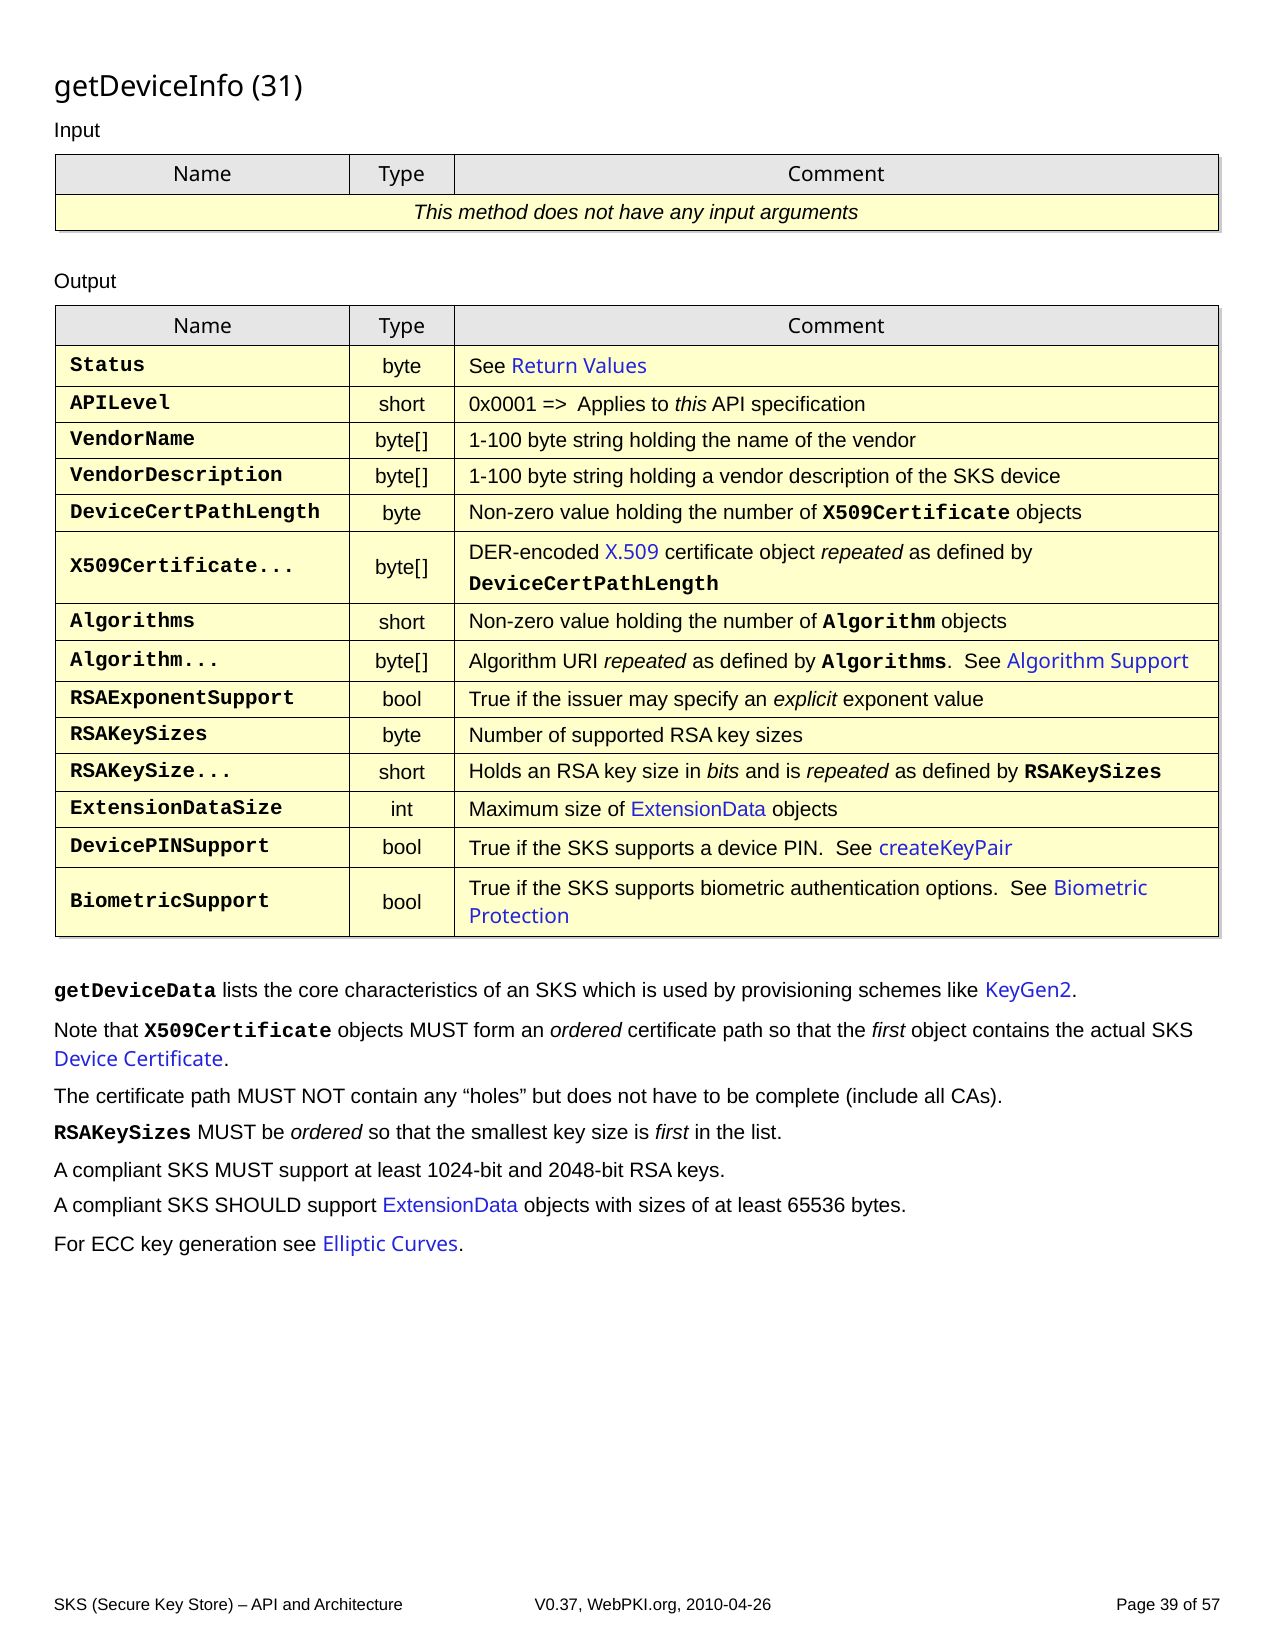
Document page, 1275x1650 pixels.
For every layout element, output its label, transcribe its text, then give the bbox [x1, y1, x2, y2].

table_cell int [350, 792, 454, 827]
table_cell short [350, 387, 454, 422]
table_cell Maximum size of ExtensionData objects [455, 792, 1218, 827]
table_cell byte⁮[ ] [350, 423, 454, 458]
table_cell VendorName [56, 423, 349, 458]
table_cell True if the SKS supports a device PIN. See createKeyPair [455, 828, 1218, 867]
subtitle getDeviceInfo (31) [54, 66, 1221, 105]
table_cell Holds an RSA key size in bits and is repeated as defined by RSAKeySizes [455, 754, 1218, 791]
table_cell Algorithm... [56, 641, 349, 681]
table_cell DER-encoded X.509 certificate object repeated as defined by DeviceCertPathLength [455, 532, 1218, 603]
table_cell byte⁮[ ] [350, 532, 454, 603]
table_header Type [350, 306, 454, 345]
table_cell DevicePINSupport [56, 828, 349, 867]
table_cell short [350, 604, 454, 640]
table_cell Algorithm URI repeated as defined by Algorithms. See Algorithm Support [455, 641, 1218, 681]
table_cell RSAKeySize... [56, 754, 349, 791]
table_header Comment [455, 155, 1218, 194]
table_cell RSAKeySizes [56, 718, 349, 753]
table_cell This method does not have any input arguments [56, 195, 1218, 230]
text getDeviceData lists the core characteristics of an SKS which is used by provisioning schemes like KeyGen2. [54, 975, 1221, 1004]
text Note that X509Certificate objects MUST form an ordered certificate path so that the first object contains the actual SKS Device Certificate. [54, 1016, 1221, 1072]
table_cell short [350, 754, 454, 791]
table_cell True if the SKS supports biometric authentication options. See Biometric Protection [455, 868, 1218, 936]
table_header Name [56, 155, 349, 194]
table_cell X509Certificate... [56, 532, 349, 603]
table_cell ExtensionDataSize [56, 792, 349, 827]
table_cell BiometricSupport [56, 868, 349, 936]
table_cell bool [350, 682, 454, 717]
table_cell See Return Values [455, 346, 1218, 386]
table_cell 1-100 byte string holding a vendor description of the SKS device [455, 459, 1218, 494]
text A compliant SKS SHOULD support ExtensionData objects with sizes of at least 65536 bytes. [54, 1193, 1221, 1217]
table_cell 1-100 byte string holding the name of the vendor [455, 423, 1218, 458]
table_cell bool [350, 828, 454, 867]
table_cell 0x0001 => Applies to this API specification [455, 387, 1218, 422]
text Input [54, 118, 1221, 142]
table_cell Status [56, 346, 349, 386]
table_cell True if the issuer may specify an explicit exponent value [455, 682, 1218, 717]
text The certificate path MUST NOT contain any “holes” but does not have to be complete (include all CAs). [54, 1084, 1221, 1108]
text Output [54, 269, 1221, 293]
table_cell Non-zero value holding the number of Algorithm objects [455, 604, 1218, 640]
text A compliant SKS MUST support at least 1024-bit and 2048-bit RSA keys. [54, 1158, 1221, 1182]
table_cell DeviceCertPathLength [56, 495, 349, 531]
table_cell byte⁮[ ] [350, 459, 454, 494]
table_cell byte [350, 718, 454, 753]
table_cell RSAExponentSupport [56, 682, 349, 717]
text RSAKeySizes MUST be ordered so that the smallest key size is first in the list. [54, 1120, 1221, 1146]
table_cell byte [350, 495, 454, 531]
table_cell byte⁮[ ] [350, 641, 454, 681]
table_cell byte [350, 346, 454, 386]
table_header Name [56, 306, 349, 345]
table_cell Number of supported RSA key sizes [455, 718, 1218, 753]
table_header Comment [455, 306, 1218, 345]
table_header Type [350, 155, 454, 194]
text For ECC key generation see Elliptic Curves. [54, 1229, 1221, 1257]
table_cell bool [350, 868, 454, 936]
table_cell VendorDescription [56, 459, 349, 494]
table_cell Non-zero value holding the number of X509Certificate objects [455, 495, 1218, 531]
table_cell Algorithms [56, 604, 349, 640]
table_cell APILevel [56, 387, 349, 422]
